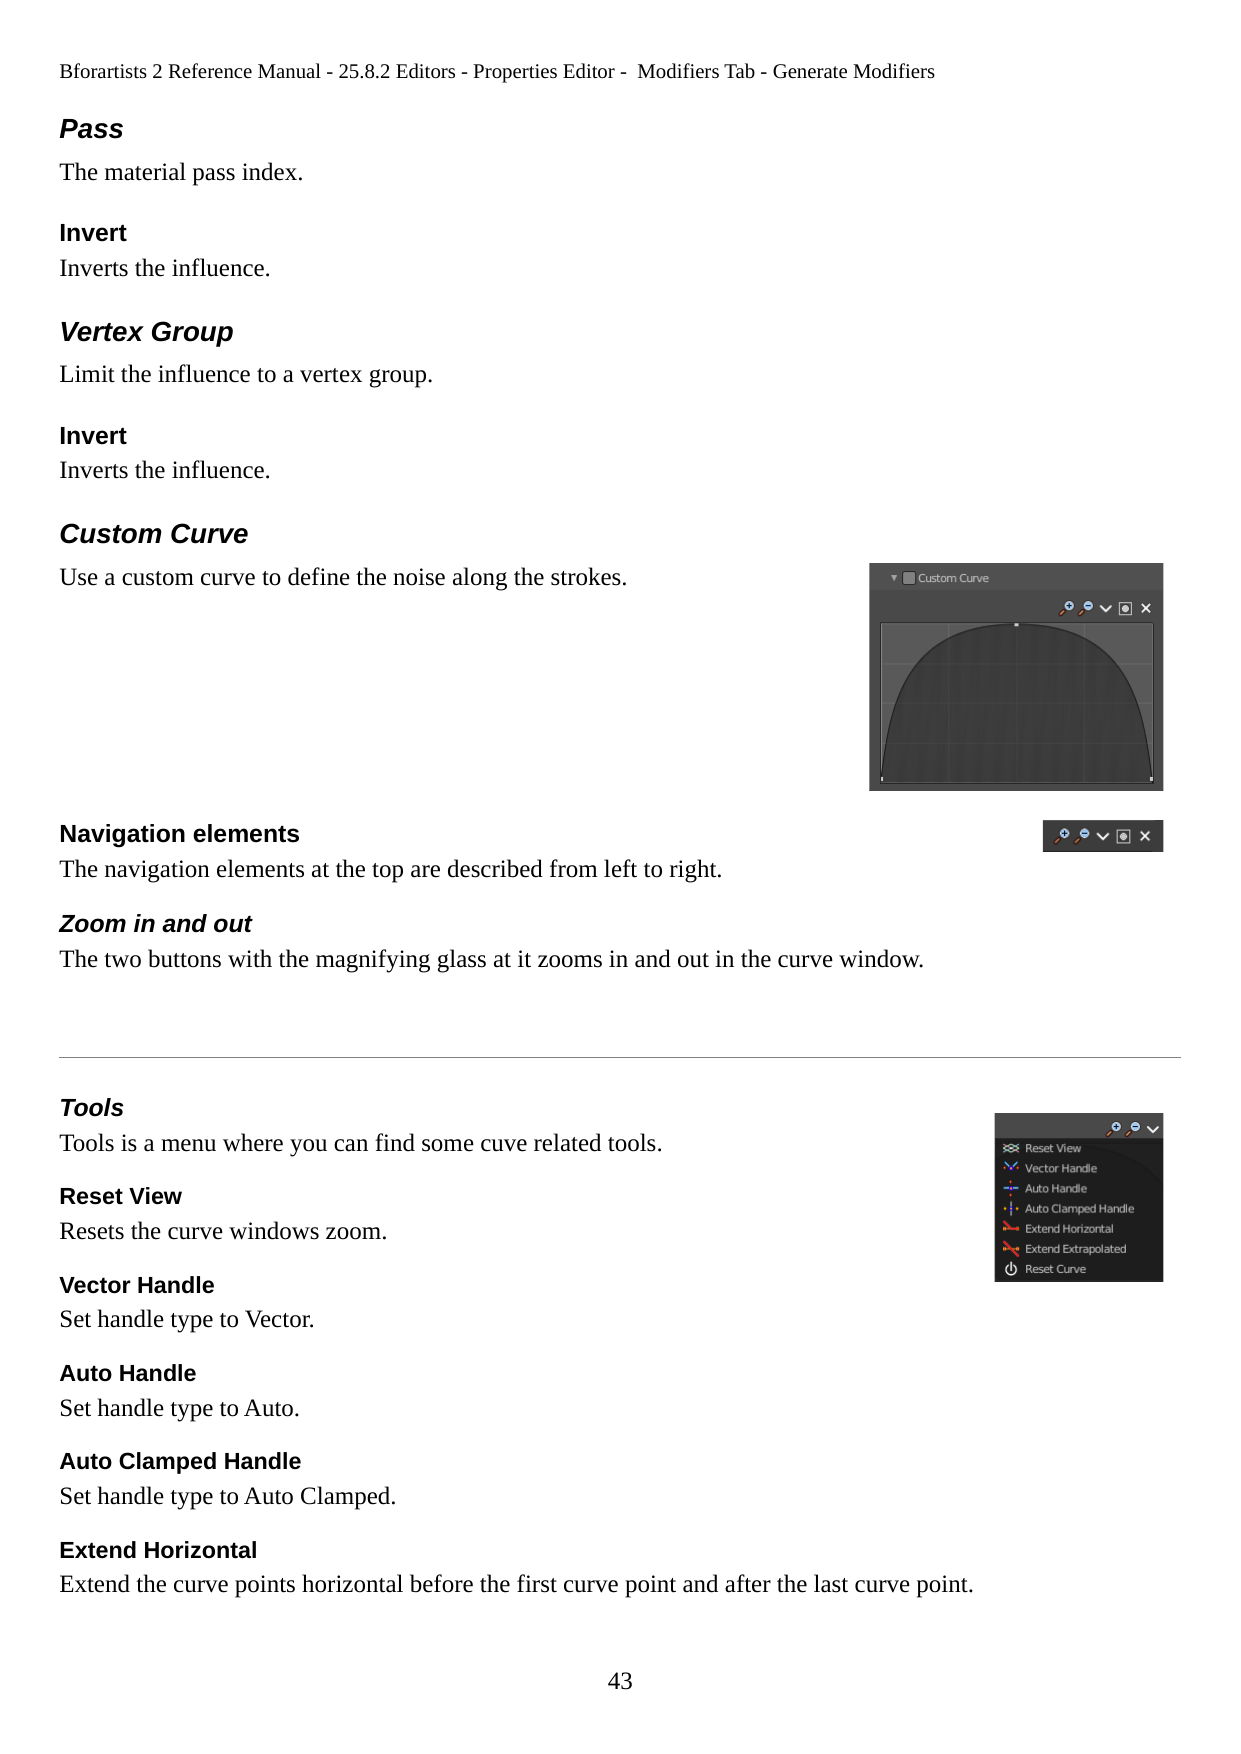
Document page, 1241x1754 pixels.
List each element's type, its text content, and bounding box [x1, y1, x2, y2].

subtitle Invert [59, 218, 1181, 247]
picture [994, 1113, 1164, 1282]
subtitle Zoom in and out [59, 909, 1181, 938]
subtitle Extend Horizontal [59, 1536, 1181, 1563]
subtitle [1164, 1183, 1181, 1210]
subtitle Vector Handle [59, 1271, 1181, 1298]
text Tools is a menu where you can find some cuve related tools. [59, 1128, 994, 1156]
subtitle Tools [59, 1093, 1181, 1121]
text The material pass index. [59, 157, 1181, 186]
subtitle Invert [59, 421, 1181, 449]
picture [869, 563, 1164, 791]
subtitle Auto Clamped Handle [59, 1448, 1181, 1475]
text Set handle type to Auto. [59, 1393, 1181, 1421]
subtitle Navigation elements [59, 819, 1181, 848]
subtitle Vertex Group [59, 315, 1181, 347]
text The navigation elements at the top are described from left to right. [59, 854, 1181, 883]
text The two buttons with the magnifying glass at it zooms in and out in the curve window. [59, 944, 1181, 973]
subtitle Auto Handle [59, 1359, 1181, 1386]
text Inverts the influence. [59, 253, 1181, 282]
subtitle Pass [59, 113, 1181, 144]
text Use a custom curve to define the noise along the strokes. [59, 562, 1181, 590]
subtitle Reset View [59, 1183, 994, 1210]
text Limit the influence to a vertex group. [59, 359, 1181, 388]
text Set handle type to Vector. [59, 1304, 1181, 1333]
text Resets the curve windows zoom. [59, 1216, 994, 1245]
picture [1042, 820, 1164, 852]
text Set handle type to Auto Clamped. [59, 1481, 1181, 1510]
subtitle Custom Curve [59, 517, 1181, 549]
text Extend the curve points horizontal before the first curve point and after the last curve point. [59, 1569, 1181, 1598]
text Inverts the influence. [59, 456, 1181, 484]
